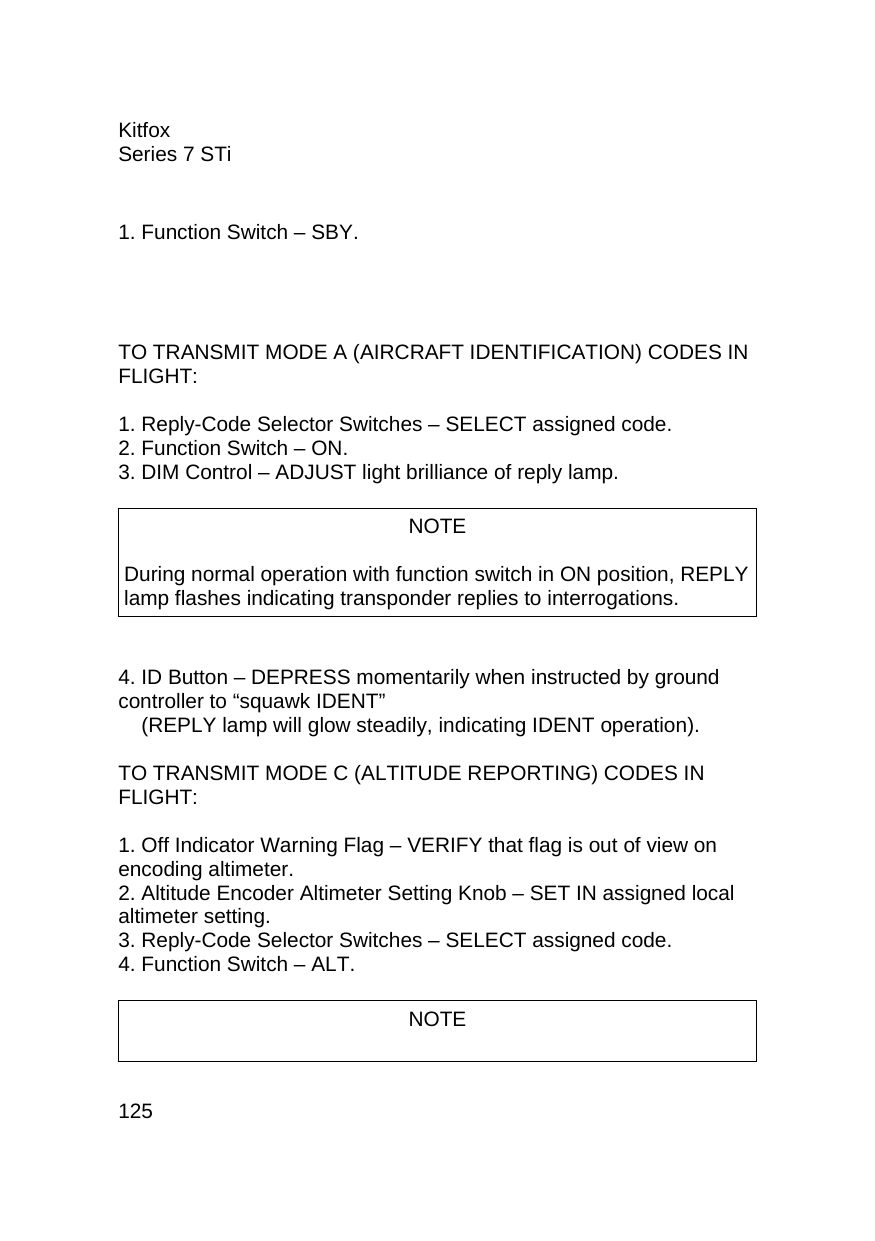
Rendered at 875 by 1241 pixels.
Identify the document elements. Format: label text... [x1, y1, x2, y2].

text 1. Function Switch – SBY. [118, 220, 756, 244]
text TO TRANSMIT MODE C (ALTITUDE REPORTING) CODES IN FLIGHT: [118, 761, 756, 808]
table_header NOTE [119, 1001, 756, 1061]
text 3. Reply-Code Selector Switches – SELECT assigned code. [118, 928, 756, 952]
text (REPLY lamp will glow steadily, indicating IDENT operation). [118, 713, 756, 737]
table_header NOTE During normal operation with function switch in ON position, REPLY lamp flashes indicating transponder replies to interrogations. [119, 509, 756, 616]
text 1. Reply-Code Selector Switches – SELECT assigned code. [118, 412, 756, 436]
text 4. Function Switch – ALT. [118, 952, 756, 976]
text TO TRANSMIT MODE A (AIRCRAFT IDENTIFICATION) CODES IN FLIGHT: [118, 340, 756, 388]
text 2. Altitude Encoder Altimeter Setting Knob – SET IN assigned local altimeter setting. [118, 880, 756, 928]
text 3. DIM Control – ADJUST light brilliance of reply lamp. [118, 459, 756, 483]
text 2. Function Switch – ON. [118, 436, 756, 459]
text 4. ID Button – DEPRESS momentarily when instructed by ground controller to “squawk IDENT” [118, 665, 756, 713]
text 1. Off Indicator Warning Flag – VERIFY that flag is out of view on encoding altimeter. [118, 832, 756, 880]
